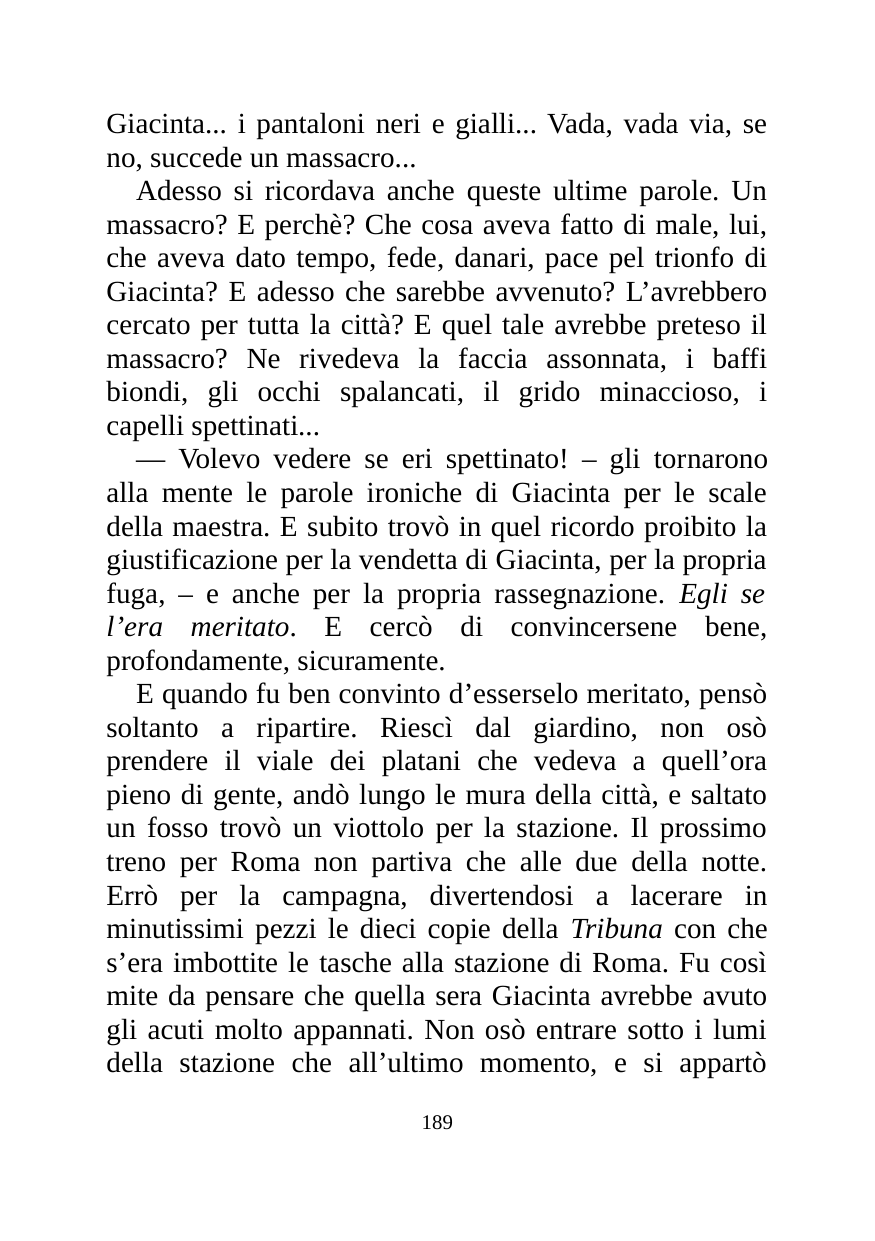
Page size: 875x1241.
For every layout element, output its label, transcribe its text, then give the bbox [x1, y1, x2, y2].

text Giacinta... i pantaloni neri e gialli... Vada, vada via, se no, succede un massacro... [106, 106, 768, 173]
text E quando fu ben convinto d’esserselo meritato, pensò soltanto a ripartire. Riescì dal giardino, non osò prendere il viale dei platani che vedeva a quell’ora pieno di gente, andò lungo le mura della città, e saltato un fosso trovò un viottolo per la stazione. Il prossimo treno per Roma non partiva che alle due della notte. Errò per la campagna, divertendosi a lacerare in minutissimi pezzi le dieci copie della Tribuna con che s’era imbottite le tasche alla stazione di Roma. Fu così mite da pensare che quella sera Giacinta avrebbe avuto gli acuti molto appannati. Non osò entrare sotto i lumi della stazione che all’ultimo momento, e si appartò [106, 676, 768, 1079]
text — Volevo vedere se eri spettinato! – gli tornarono alla mente le parole ironiche di Giacinta per le scale della maestra. E subito trovò in quel ricordo proibito la giustificazione per la vendetta di Giacinta, per la propria fuga, – e anche per la propria rassegnazione. Egli se l’era meritato. E cercò di convincersene bene, profondamente, sicuramente. [106, 442, 768, 676]
text Adesso si ricordava anche queste ultime parole. Un massacro? E perchè? Che cosa aveva fatto di male, lui, che aveva dato tempo, fede, danari, pace pel trionfo di Giacinta? E adesso che sarebbe avvenuto? L’avrebbero cercato per tutta la città? E quel tale avrebbe preteso il massacro? Ne rivedeva la faccia assonnata, i baffi biondi, gli occhi spalancati, il grido minaccioso, i capelli spettinati... [106, 173, 768, 442]
